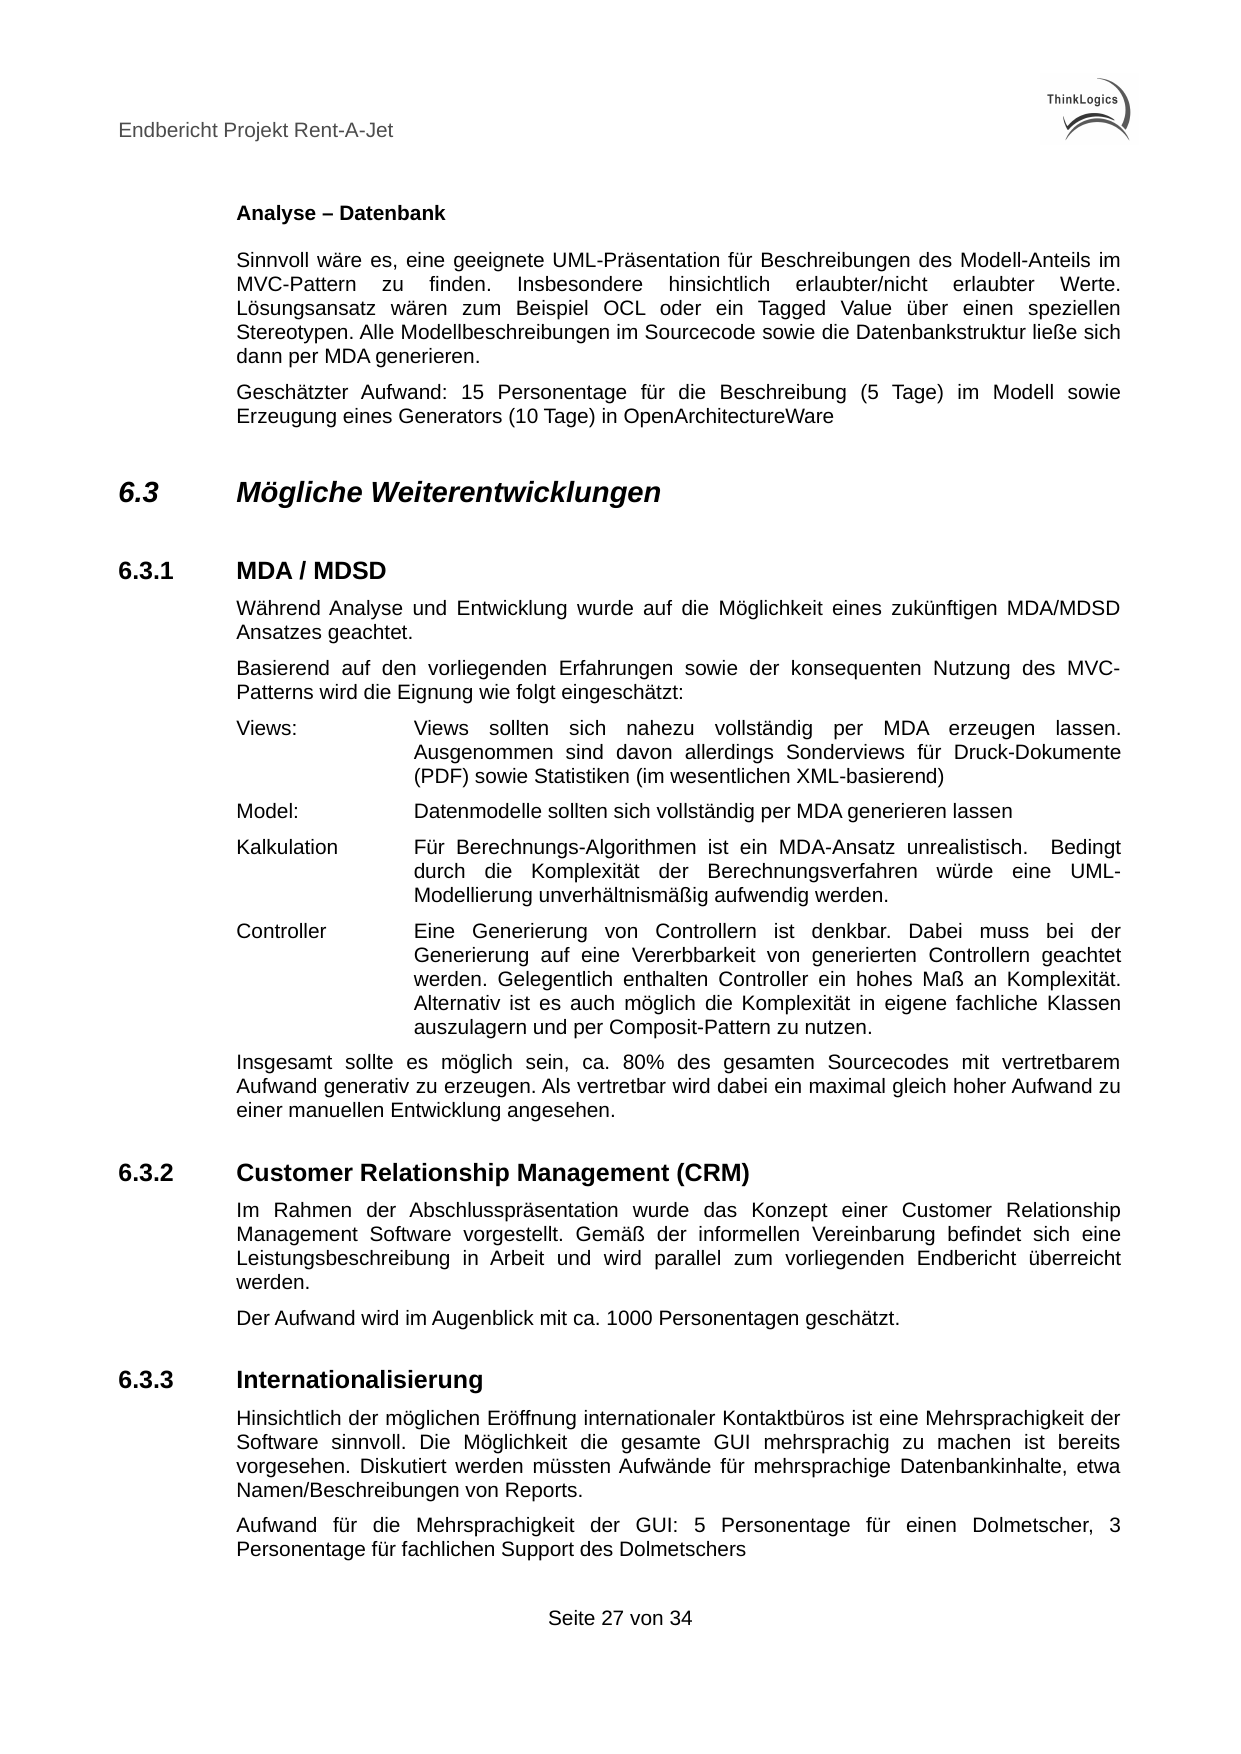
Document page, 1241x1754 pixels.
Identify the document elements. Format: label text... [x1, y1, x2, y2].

text Insgesamt sollte es möglich sein, ca. 80% des gesamten Sourcecodes mit vertretbarem Aufwand generativ zu erzeugen. Als vertretbar wird dabei ein maximal gleich hoher Aufwand zu einer manuellen Entwicklung angesehen. [236, 1050, 1122, 1122]
subtitle Mögliche Weiterentwicklungen [118, 475, 1122, 508]
subtitle Customer Relationship Management (CRM) [118, 1157, 1122, 1186]
text Kalkulation Für Berechnungs-Algorithmen ist ein MDA-Ansatz unrealistisch. Bedingt durch die Komplexität der Berechnungsverfahren würde eine UML-Modellierung unverhältnismäßig aufwendig werden. [236, 835, 1122, 907]
text Aufwand für die Mehrsprachigkeit der GUI: 5 Personentage für einen Dolmetscher, 3 Personentage für fachlichen Support des Dolmetschers [236, 1513, 1122, 1561]
text Sinnvoll wäre es, eine geeignete UML-Präsentation für Beschreibungen des Modell-Anteils im MVC-Pattern zu finden. Insbesondere hinsichtlich erlaubter/nicht erlaubter Werte. Lösungsansatz wären zum Beispiel OCL oder ein Tagged Value über einen speziellen Stereotypen. Alle Modellbeschreibungen im Sourcecode sowie die Datenbankstruktur ließe sich dann per MDA generieren. [236, 248, 1122, 368]
text Views: Views sollten sich nahezu vollständig per MDA erzeugen lassen. Ausgenommen sind davon allerdings Sonderviews für Druck-Dokumente (PDF) sowie Statistiken (im wesentlichen XML-basierend) [236, 716, 1122, 787]
text Controller Eine Generierung von Controllern ist denkbar. Dabei muss bei der Generierung auf eine Vererbbarkeit von generierten Controllern geachtet werden. Gelegentlich enthalten Controller ein hohes Maß an Komplexität. Alternativ ist es auch möglich die Komplexität in eigene fachliche Klassen auszulagern und per Composit-Pattern zu nutzen. [236, 919, 1122, 1038]
text Geschätzter Aufwand: 15 Personentage für die Beschreibung (5 Tage) im Modell sowie Erzeugung eines Generators (10 Tage) in OpenArchitectureWare [236, 380, 1122, 428]
subtitle MDA / MDSD [118, 556, 1122, 584]
text Im Rahmen der Abschlusspräsentation wurde das Konzept einer Customer Relationship Management Software vorgestellt. Gemäß der informellen Vereinbarung befindet sich eine Leistungsbeschreibung in Arbeit und wird parallel zum vorliegenden Endbericht überreicht werden. [236, 1198, 1122, 1294]
text Hinsichtlich der möglichen Eröffnung internationaler Kontaktbüros ist eine Mehrsprachigkeit der Software sinnvoll. Die Möglichkeit die gesamte GUI mehrsprachig zu machen ist bereits vorgesehen. Diskutiert werden müssten Aufwände für mehrsprachige Datenbankinhalte, etwa Namen/Beschreibungen von Reports. [236, 1406, 1122, 1501]
text Der Aufwand wird im Augenblick mit ca. 1000 Personentagen geschätzt. [236, 1306, 1122, 1329]
subtitle Internationalisierung [118, 1365, 1122, 1394]
text Während Analyse und Entwicklung wurde auf die Möglichkeit eines zukünftigen MDA/MDSD Ansatzes geachtet. [236, 596, 1122, 644]
text Model: Datenmodelle sollten sich vollständig per MDA generieren lassen [236, 799, 1122, 823]
text Basierend auf den vorliegenden Erfahrungen sowie der konsequenten Nutzung des MVC-Patterns wird die Eignung wie folgt eingeschätzt: [236, 656, 1122, 704]
text Analyse – Datenbank [236, 201, 1122, 225]
